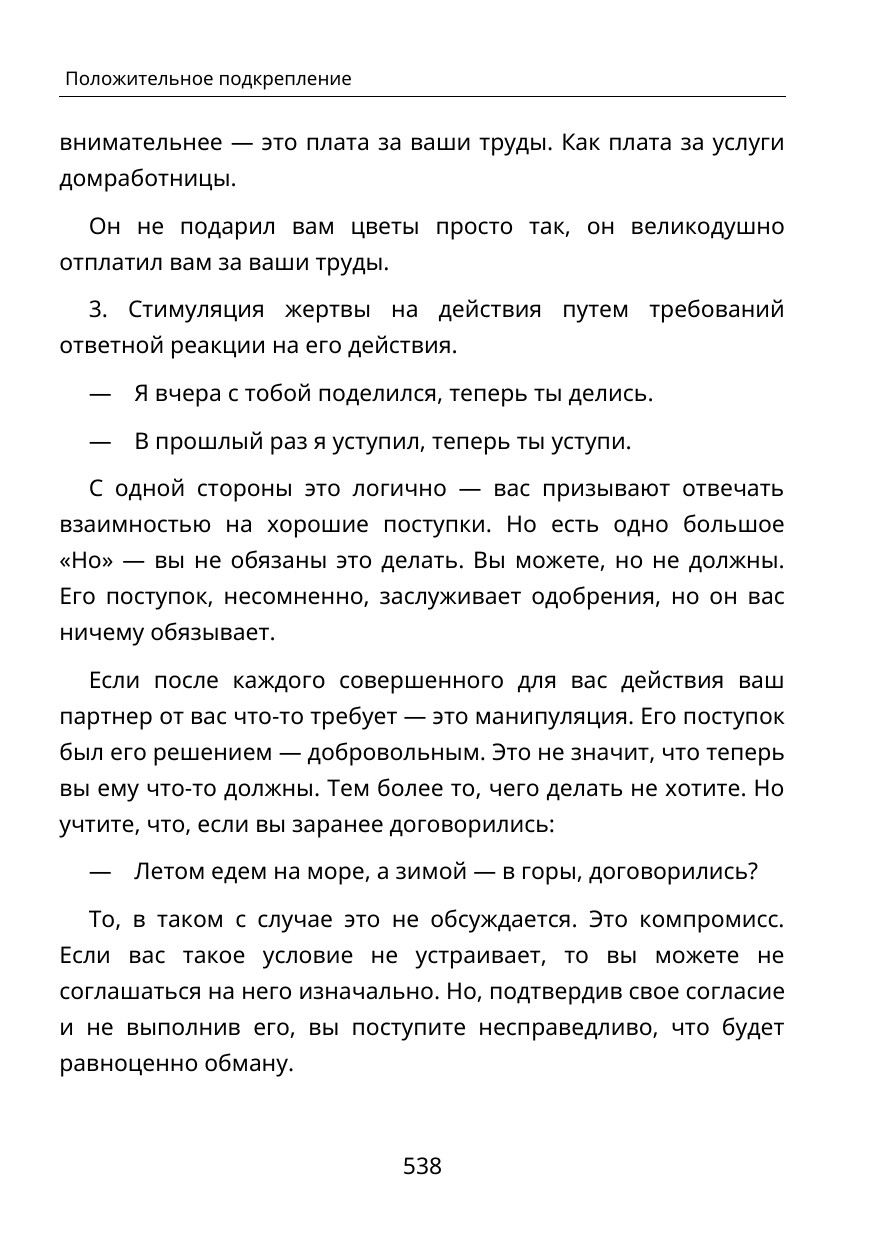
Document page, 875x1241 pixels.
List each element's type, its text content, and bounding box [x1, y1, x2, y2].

text С одной стороны это логично — вас призывают отвечать взаимностью на хорошие поступки. Но есть одно большое «Но» — вы не обязаны это делать. Вы можете, но не должны. Его поступок, несомненно, заслуживает одобрения, но он вас ничему обязывает. [59, 472, 786, 647]
text То, в таком с случае это не обсуждается. Это компромисс. Если вас такое условие не устраивает, то вы можете не соглашаться на него изначально. Но, подтвердив свое согласие и не выполнив его, вы поступите несправедливо, что будет равноценно обману. [59, 903, 786, 1078]
list Летом едем на море, а зимой — в горы, договорились? [59, 855, 786, 887]
text внимательнее — это плата за ваши труды. Как плата за услуги домработницы. [59, 126, 786, 193]
list В прошлый раз я уступил, теперь ты уступи. [59, 425, 786, 456]
text Если после каждого совершенного для вас действия ваш партнер от вас что-то требует — это манипуляция. Его поступок был его решением — добровольным. Это не значит, что теперь вы ему что-то должны. Тем более то, чего делать не хотите. Но учтите, что, если вы заранее договорились: [59, 664, 786, 839]
list Я вчера с тобой поделился, теперь ты делись. [59, 377, 786, 408]
text Он не подарил вам цветы просто так, он великодушно отплатил вам за ваши труды. [59, 210, 786, 277]
text 3. Стимуляция жертвы на действия путем требований ответной реакции на его действия. [59, 293, 786, 361]
